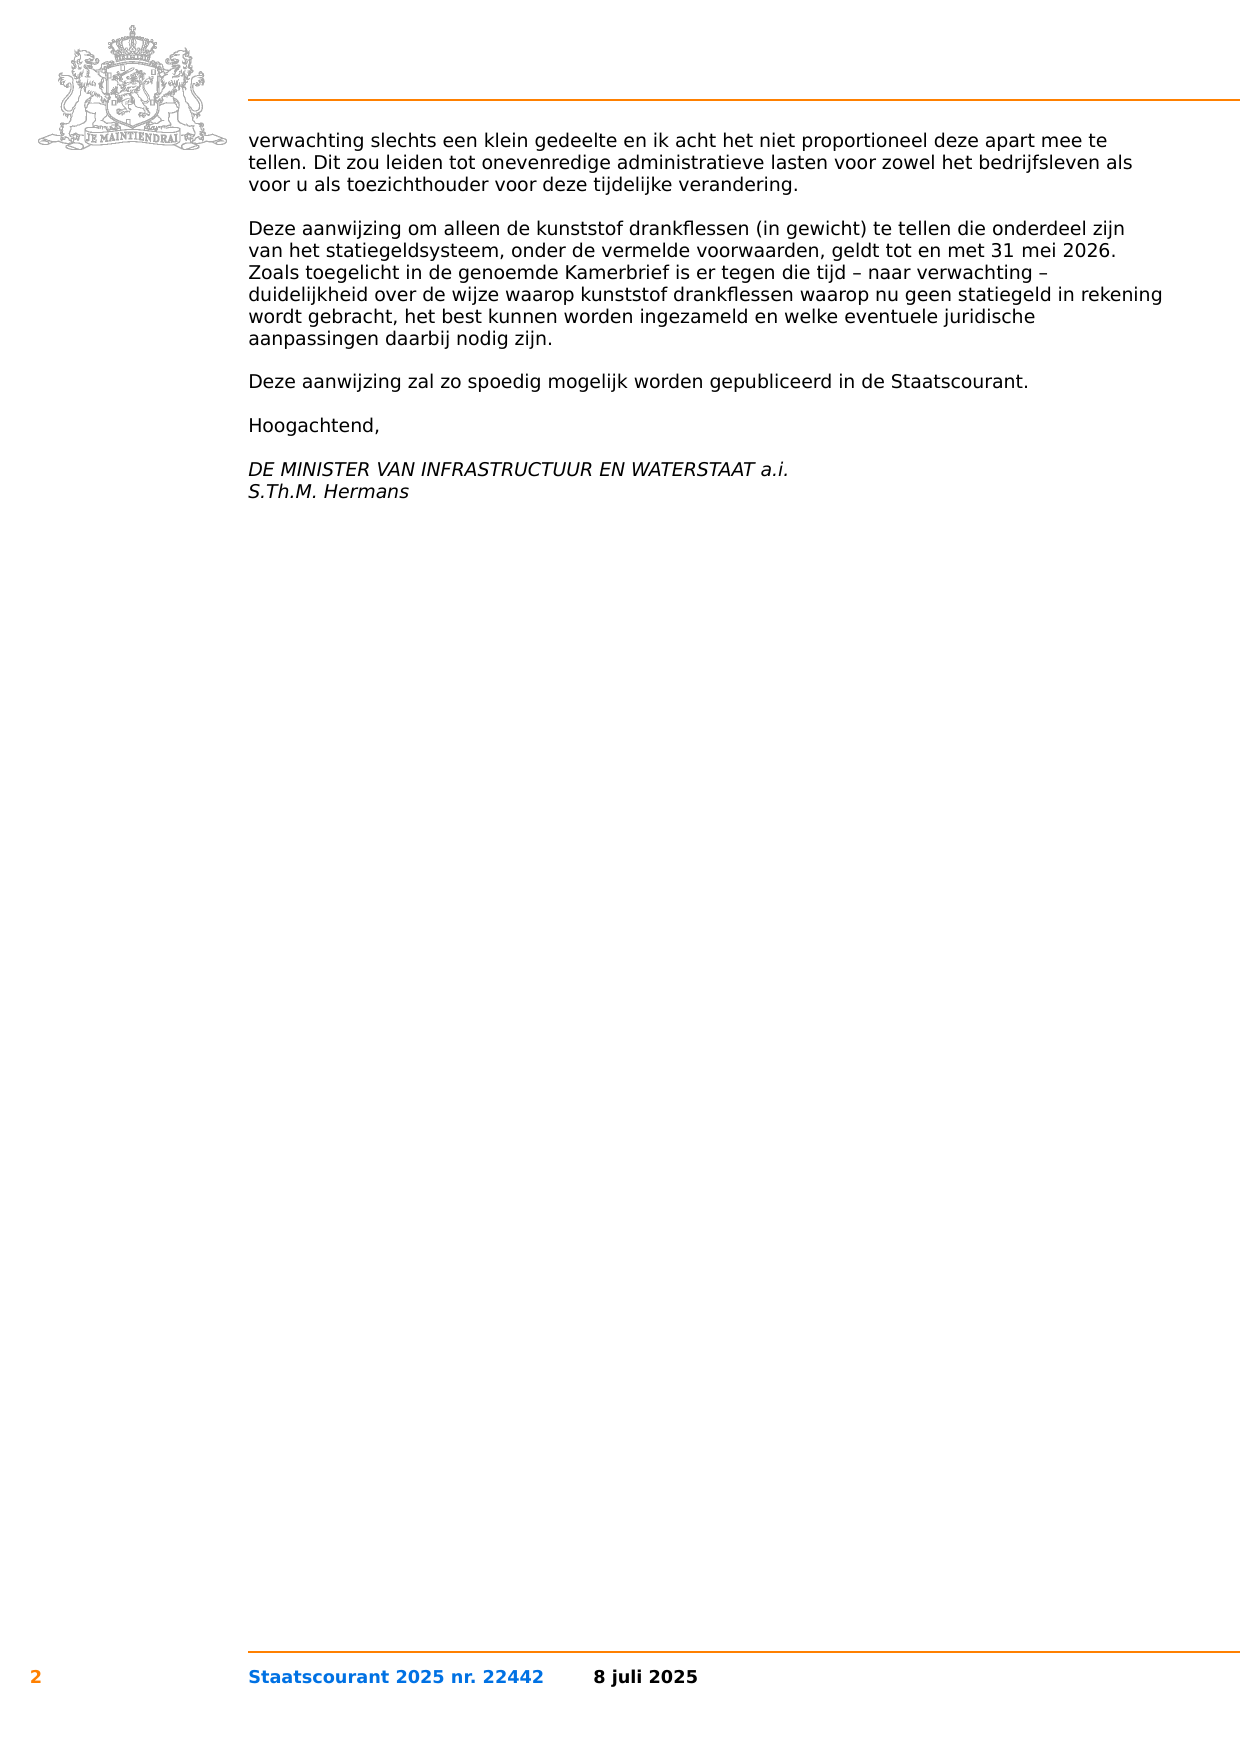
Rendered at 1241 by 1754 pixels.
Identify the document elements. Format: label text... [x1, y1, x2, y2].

text Deze aanwijzing om alleen de kunststof drankflessen (in gewicht) te tellen die onderdeel zijn van het statiegeldsysteem, onder de vermelde voorwaarden, geldt tot en met 31 mei 2026. Zoals toegelicht in de genoemde Kamerbrief is er tegen die tijd – naar verwachting – duidelijkheid over de wijze waarop kunststof drankflessen waarop nu geen statiegeld in rekening wordt gebracht, het best kunnen worden ingezameld en welke eventuele juridische aanpassingen daarbij nodig zijn. [248, 218, 1163, 349]
picture [38, 25, 227, 150]
text verwachting slechts een klein gedeelte en ik acht het niet proportioneel deze apart mee te tellen. Dit zou leiden tot onevenredige administratieve lasten voor zowel het bedrijfsleven als voor u als toezichthouder voor deze tijdelijke verandering. [248, 130, 1163, 196]
text Deze aanwijzing zal zo spoedig mogelijk worden gepubliceerd in de Staatscourant. [248, 371, 1163, 393]
text DE MINISTER VAN INFRASTRUCTUUR EN WATERSTAAT a.i. S.Th.M. Hermans [248, 459, 1163, 503]
text Hoogachtend, [248, 415, 1163, 437]
